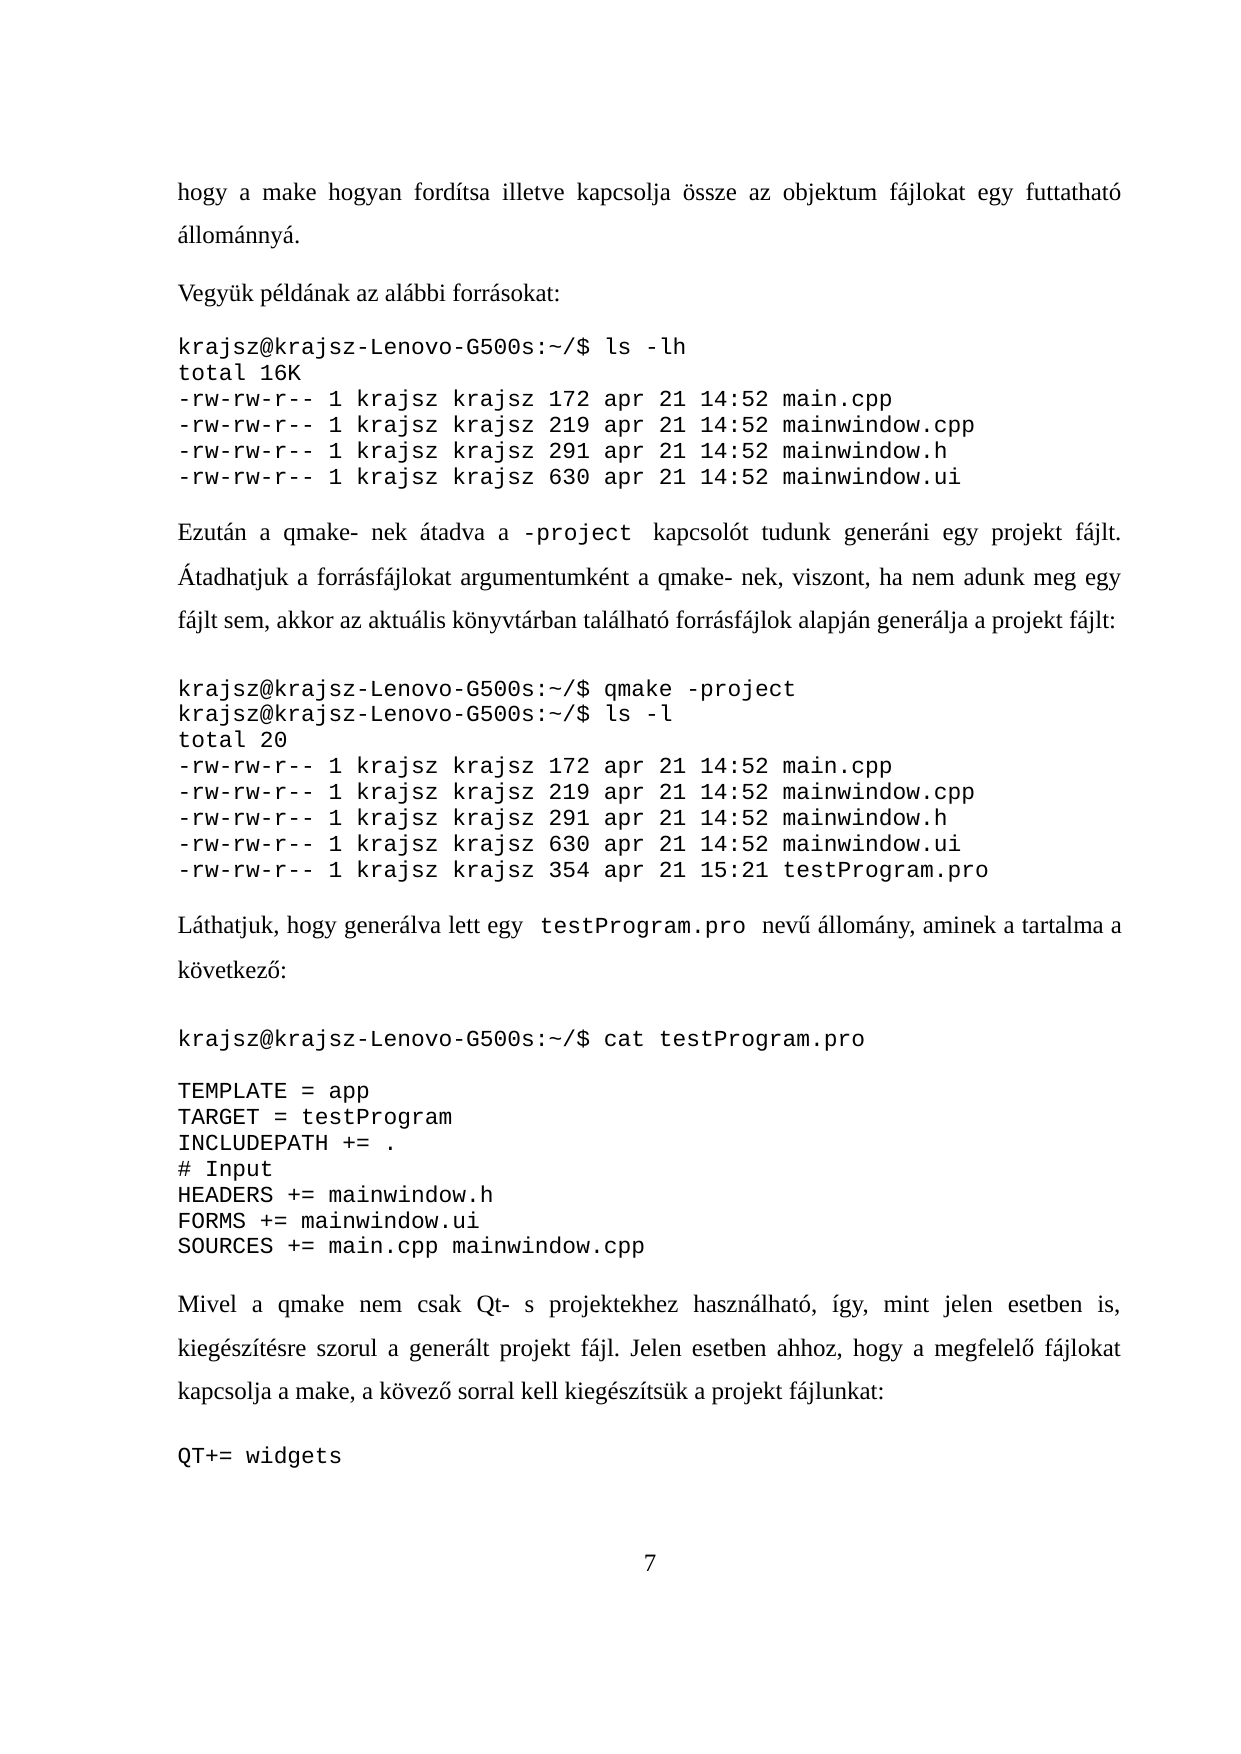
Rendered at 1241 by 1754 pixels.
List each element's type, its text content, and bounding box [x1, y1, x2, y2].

text -rw-rw-r-- 1 krajsz krajsz 172 apr 21 14:52 main.cpp [177, 755, 1122, 781]
text Ezután a qmake- nek átadva a -project kapcsolót tudunk generáni egy projekt fájlt. Átadhatjuk a forrásfájlokat argumentumként a qmake- nek, viszont, ha nem adunk meg egy fájlt sem, akkor az aktuális könyvtárban található forrásfájlok alapján generálja a projekt fájlt: [177, 517, 1122, 634]
text TEMPLATE = app [177, 1079, 1122, 1105]
text -rw-rw-r-- 1 krajsz krajsz 291 apr 21 14:52 mainwindow.h [177, 807, 1122, 832]
text -rw-rw-r-- 1 krajsz krajsz 354 apr 21 15:21 testProgram.pro [177, 858, 1122, 884]
text INCLUDEPATH += . [177, 1131, 1122, 1157]
text krajsz@krajsz-Lenovo-G500s:~/$ ls -l [177, 703, 1122, 729]
text Mivel a qmake nem csak Qt- s projektekhez használható, így, mint jelen esetben is, kiegészítésre szorul a generált projekt fájl. Jelen esetben ahhoz, hogy a megfelelő fájlokat kapcsolja a make, a kövező sorral kell kiegészítsük a projekt fájlunkat: [177, 1289, 1122, 1404]
text krajsz@krajsz-Lenovo-G500s:~/$ qmake -project [177, 677, 1122, 703]
text # Input [177, 1157, 1122, 1183]
text total 20 [177, 729, 1122, 755]
text -rw-rw-r-- 1 krajsz krajsz 630 apr 21 14:52 mainwindow.ui [177, 465, 1122, 491]
text HEADERS += mainwindow.h [177, 1183, 1122, 1209]
text Láthatjuk, hogy generálva lett egy testProgram.pro nevű állomány, aminek a tartalma a következő: [177, 910, 1122, 984]
text TARGET = testProgram [177, 1105, 1122, 1131]
text total 16K [177, 362, 1122, 388]
text -rw-rw-r-- 1 krajsz krajsz 172 apr 21 14:52 main.cpp [177, 388, 1122, 413]
text -rw-rw-r-- 1 krajsz krajsz 219 apr 21 14:52 mainwindow.cpp [177, 781, 1122, 807]
text krajsz@krajsz-Lenovo-G500s:~/$ cat testProgram.pro [177, 1027, 1122, 1053]
text -rw-rw-r-- 1 krajsz krajsz 291 apr 21 14:52 mainwindow.h [177, 439, 1122, 465]
text hogy a make hogyan fordítsa illetve kapcsolja össze az objektum fájlokat egy futtatható állománnyá. [177, 177, 1122, 249]
text -rw-rw-r-- 1 krajsz krajsz 219 apr 21 14:52 mainwindow.cpp [177, 413, 1122, 439]
text QT+= widgets [177, 1445, 1122, 1471]
text Vegyük példának az alábbi forrásokat: [177, 278, 1122, 307]
text -rw-rw-r-- 1 krajsz krajsz 630 apr 21 14:52 mainwindow.ui [177, 832, 1122, 858]
text FORMS += mainwindow.ui [177, 1209, 1122, 1235]
text krajsz@krajsz-Lenovo-G500s:~/$ ls -lh [177, 336, 1122, 362]
text SOURCES += main.cpp mainwindow.cpp [177, 1235, 1122, 1261]
